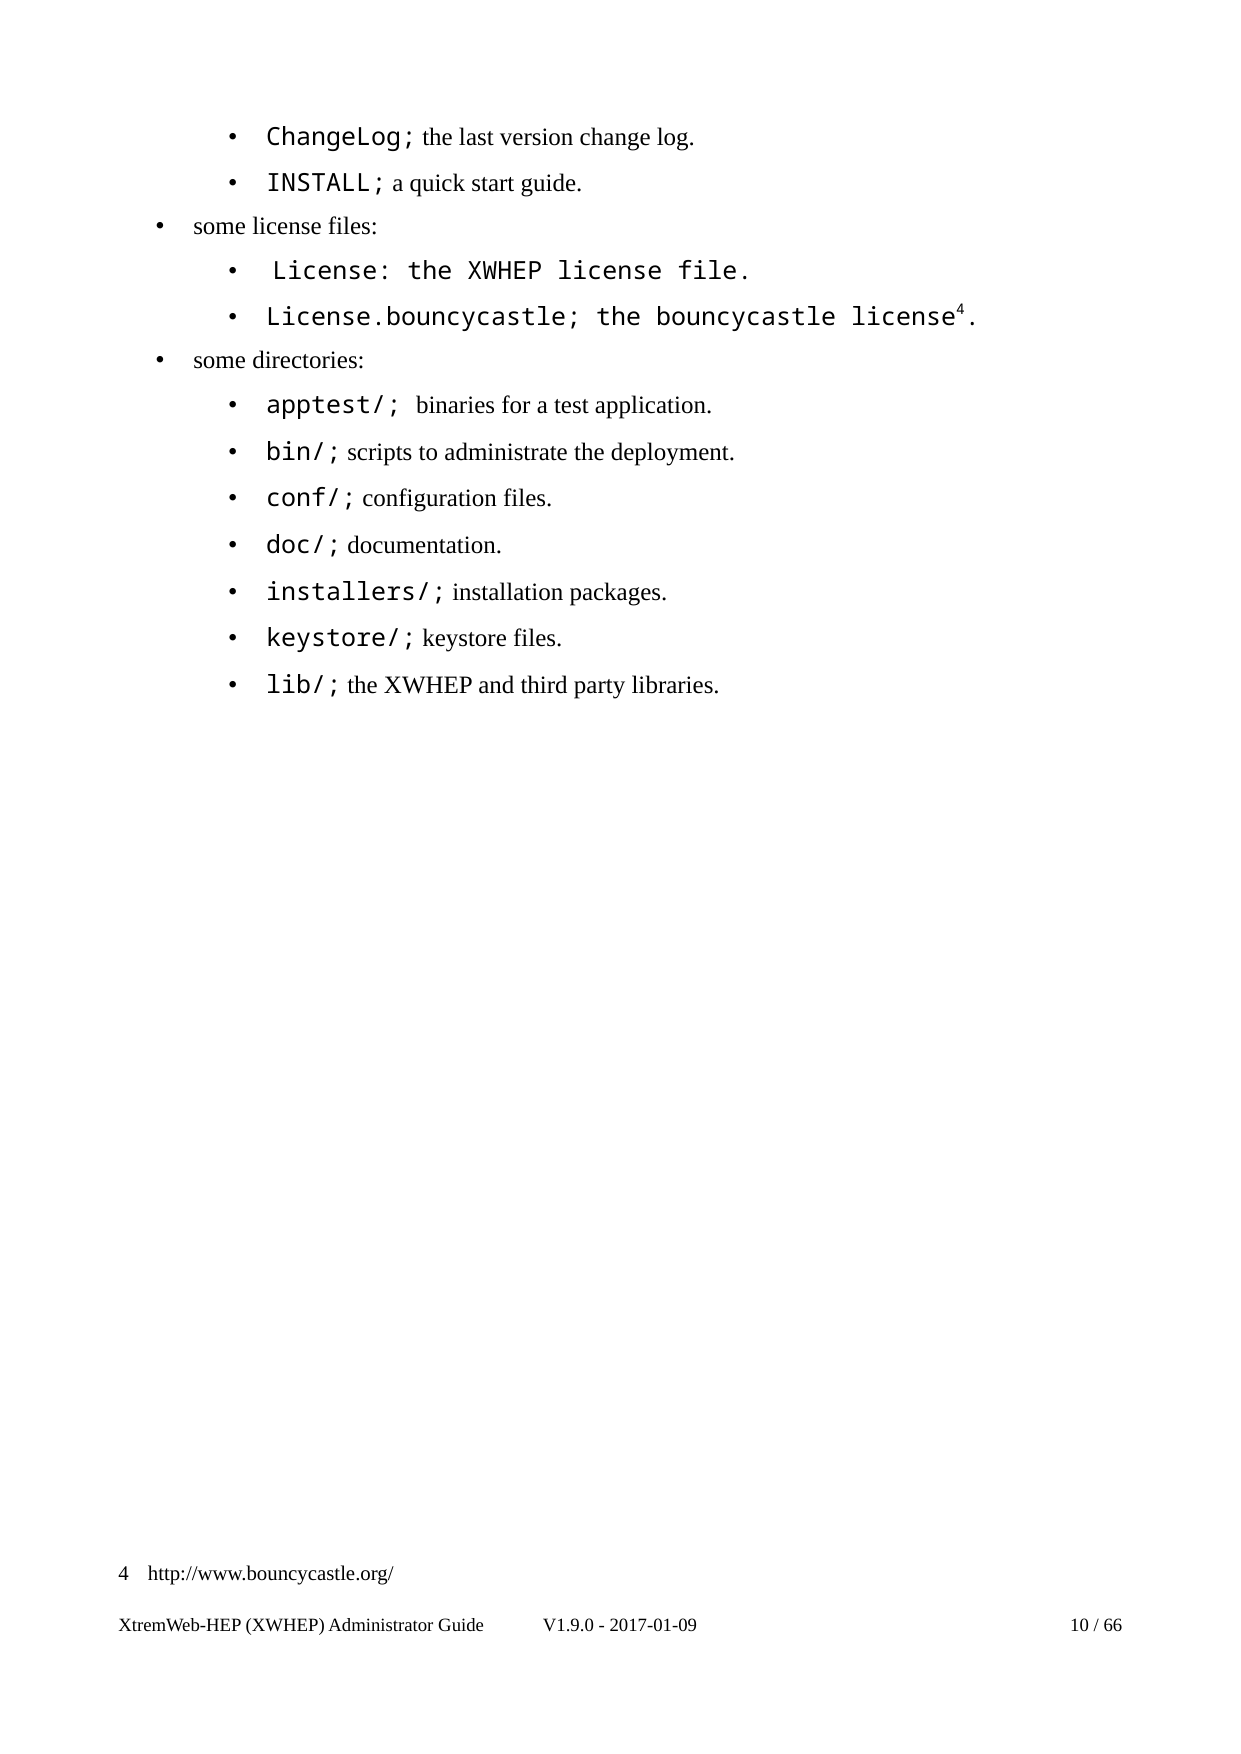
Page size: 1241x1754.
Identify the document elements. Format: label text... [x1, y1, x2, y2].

list lib/; the XWHEP and third party libraries. [228, 666, 1122, 700]
list some directories: [156, 346, 1122, 374]
list ChangeLog; the last version change log. [228, 118, 1122, 152]
list apptest/; binaries for a test application. [228, 387, 1122, 421]
list License.bouncycastle; the bouncycastle license. [228, 299, 1122, 333]
list License: the XWHEP license file. [228, 252, 1122, 287]
list some license files: [156, 211, 1122, 240]
list http://www.bouncycastle.org/ [118, 1561, 1122, 1585]
list keystore/; keystore files. [228, 620, 1122, 654]
list installers/; installation packages. [228, 573, 1122, 607]
list conf/; configuration files. [228, 480, 1122, 514]
list bin/; scripts to administrate the deployment. [228, 433, 1122, 467]
list doc/; documentation. [228, 527, 1122, 561]
list INSTALL; a quick start guide. [228, 165, 1122, 199]
